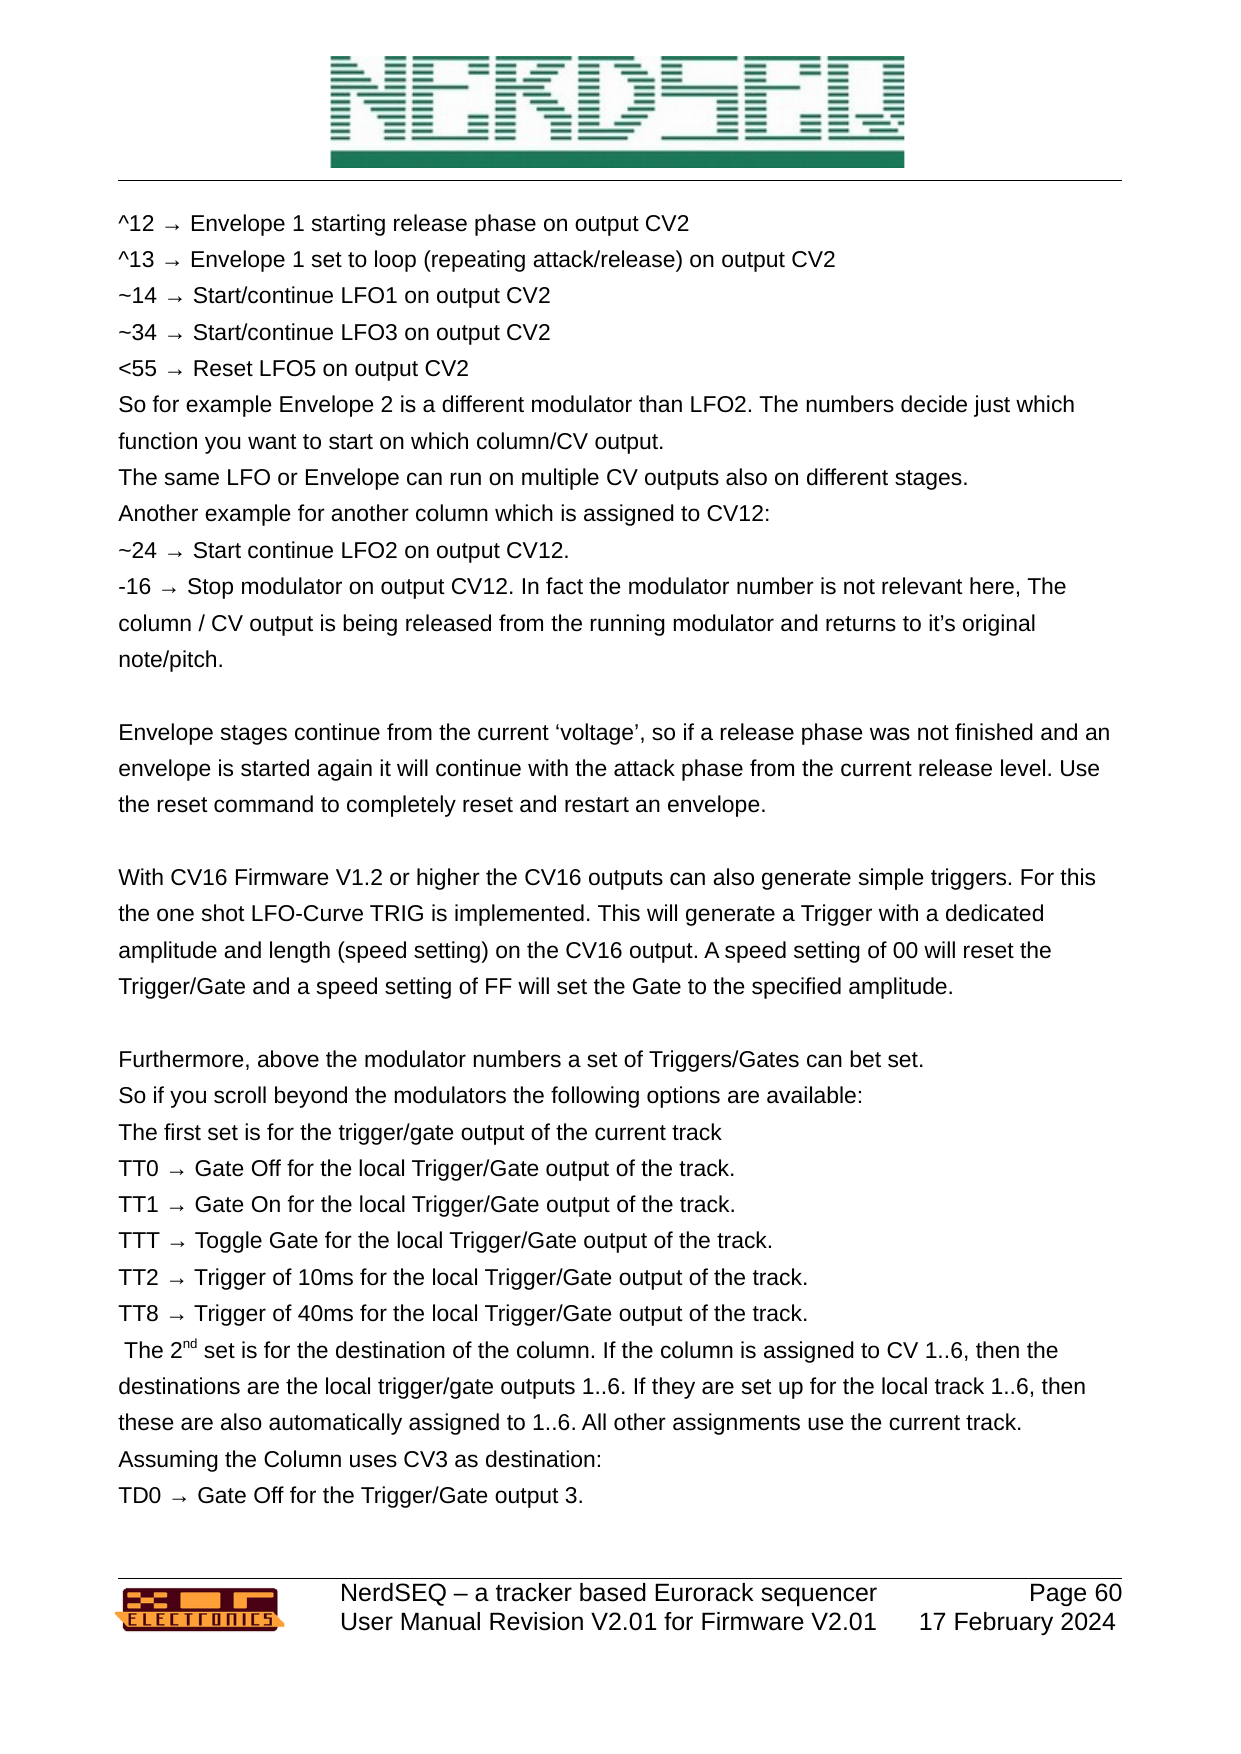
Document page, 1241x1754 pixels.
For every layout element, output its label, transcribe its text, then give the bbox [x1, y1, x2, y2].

text Furthermore, above the modulator numbers a set of Triggers/Gates can bet set. [118, 1046, 1122, 1072]
text TT2 → Trigger of 10ms for the local Trigger/Gate output of the track. [118, 1264, 1122, 1290]
text So if you scroll beyond the modulators the following options are available: [118, 1082, 1122, 1108]
text TD0 → Gate Off for the Trigger/Gate output 3. [118, 1482, 1122, 1508]
picture [330, 56, 905, 168]
text Envelope stages continue from the current ‘voltage’, so if a release phase was not finished and an envelope is started again it will continue with the attack phase from the current release level. Use the reset command to completely reset and restart an envelope. [118, 718, 1122, 818]
text TT0 → Gate Off for the local Trigger/Gate output of the track. [118, 1155, 1122, 1181]
picture [115, 1584, 285, 1634]
text The first set is for the trigger/gate output of the current track [118, 1118, 1122, 1145]
text TTT → Toggle Gate for the local Trigger/Gate output of the track. [118, 1227, 1122, 1254]
text With CV16 Firmware V1.2 or higher the CV16 outputs can also generate simple triggers. For this the one shot LFO-Curve TRIG is implemented. This will generate a Trigger with a dedicated amplitude and length (speed setting) on the CV16 output. A speed setting of 00 will reset the Trigger/Gate and a speed setting of FF will set the Gate to the specified amplitude. [118, 864, 1122, 999]
text So for example Envelope 2 is a different modulator than LFO2. The numbers decide just which function you want to start on which column/CV output. [118, 391, 1122, 454]
text TT1 → Gate On for the local Trigger/Gate output of the track. [118, 1191, 1122, 1217]
text The same LFO or Envelope can run on multiple CV outputs also on different stages. [118, 464, 1122, 490]
text <55 → Reset LFO5 on output CV2 [118, 355, 1122, 381]
text Another example for another column which is assigned to CV12: [118, 500, 1122, 527]
text ~14 → Start/continue LFO1 on output CV2 [118, 282, 1122, 309]
text ~24 → Start continue LFO2 on output CV12. [118, 537, 1122, 563]
text ^13 → Envelope 1 set to loop (repeating attack/release) on output CV2 [118, 246, 1122, 272]
text Assuming the Column uses CV3 as destination: [118, 1446, 1122, 1472]
text ~34 → Start/continue LFO3 on output CV2 [118, 319, 1122, 345]
text ^12 → Envelope 1 starting release phase on output CV2 [118, 209, 1122, 236]
text -16 → Stop modulator on output CV12. In fact the modulator number is not relevant here, The column / CV output is being released from the running modulator and returns to it’s original note/pitch. [118, 573, 1122, 708]
text The 2nd set is for the destination of the column. If the column is assigned to CV 1..6, then the destinations are the local trigger/gate outputs 1..6. If they are set up for the local track 1..6, then these are also automatically assigned to 1..6. All other assignments use the current track. [118, 1337, 1122, 1436]
text TT8 → Trigger of 40ms for the local Trigger/Gate output of the track. [118, 1300, 1122, 1327]
